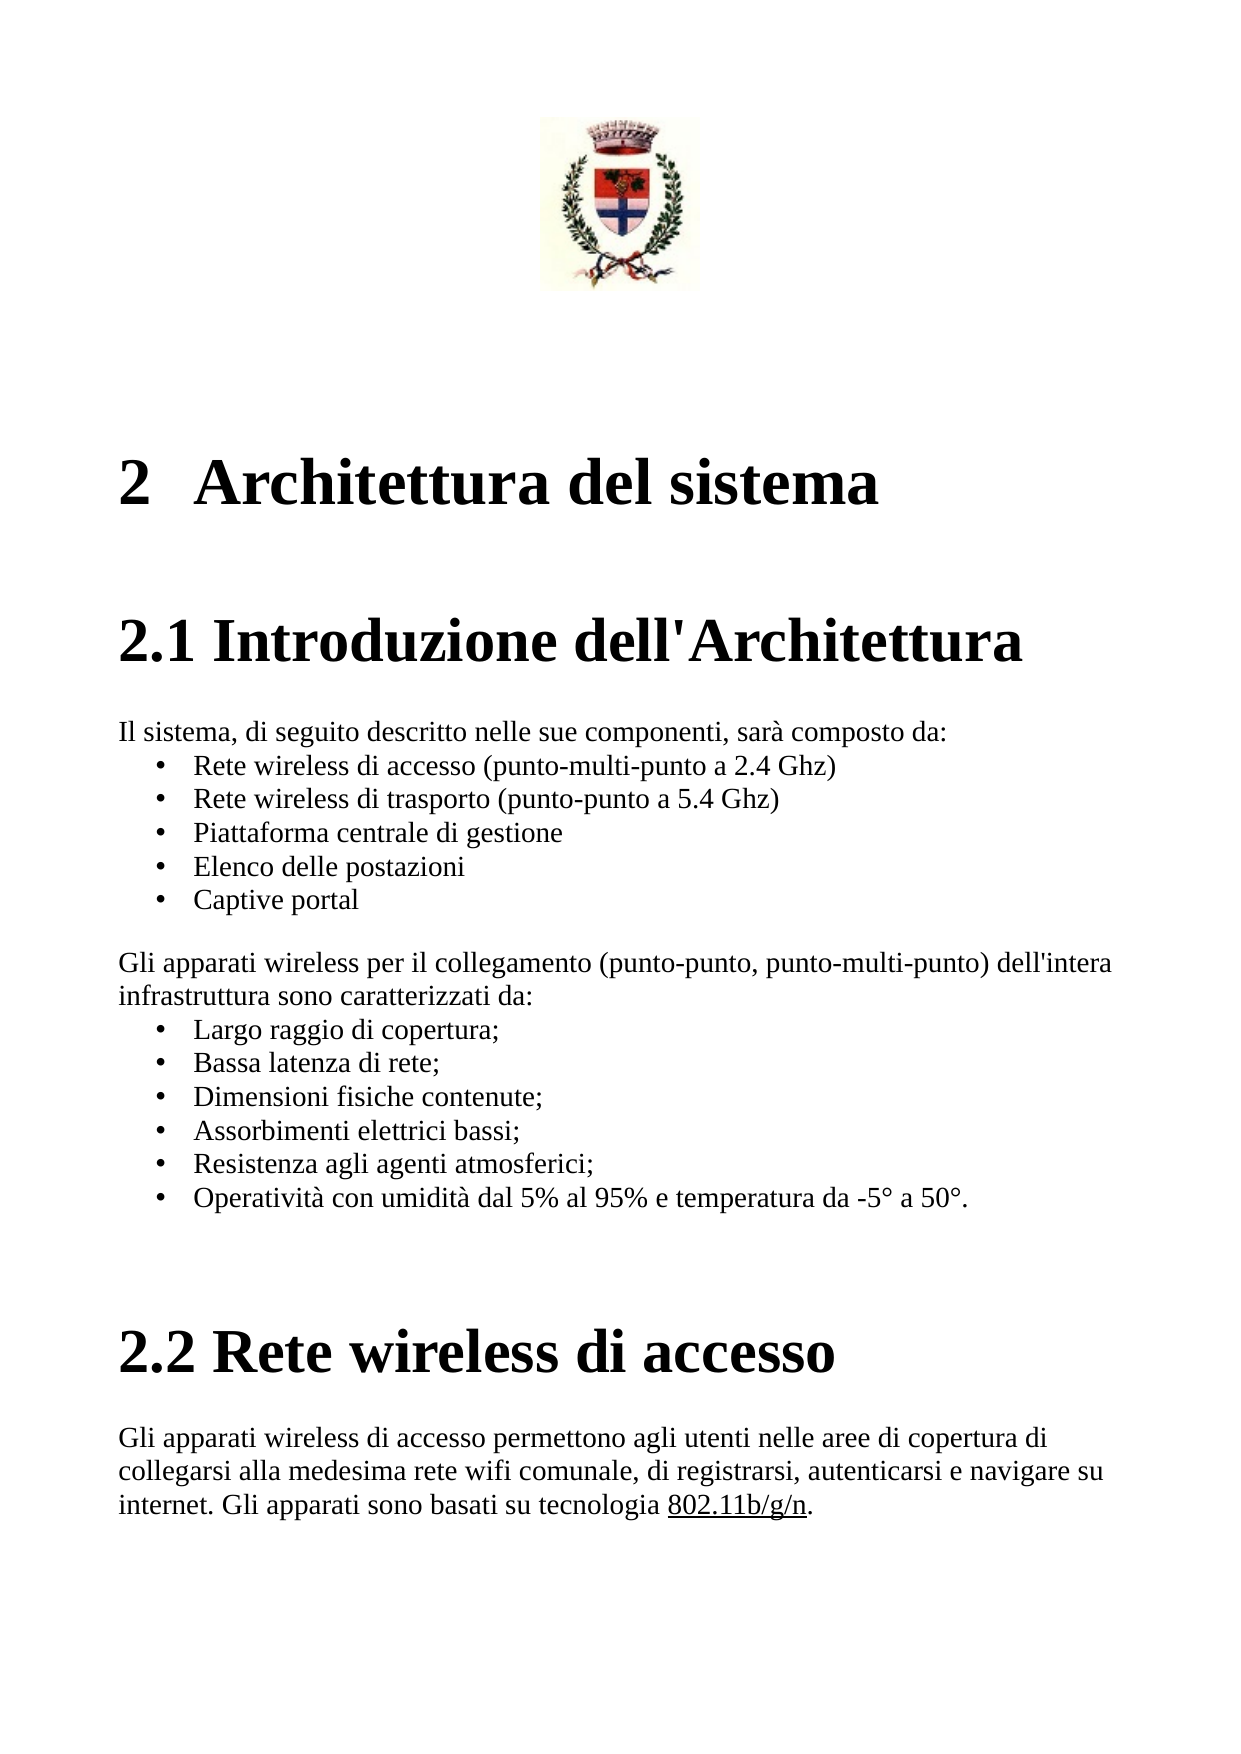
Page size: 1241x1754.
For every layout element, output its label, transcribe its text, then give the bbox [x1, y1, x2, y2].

picture [540, 117, 700, 291]
list Rete wireless di trasporto (punto-punto a 5.4 Ghz) [156, 781, 1122, 815]
list Bassa latenza di rete; [156, 1046, 1122, 1079]
text 2 Architettura del sistema [118, 442, 1122, 519]
list Dimensioni fisiche contenute; [156, 1079, 1122, 1113]
text 2.1 Introduzione dell'Architettura [118, 603, 1122, 675]
list Resistenza agli agenti atmosferici; [156, 1146, 1122, 1180]
list Largo raggio di copertura; [156, 1012, 1122, 1046]
list Elenco delle postazioni [156, 849, 1122, 882]
list Piattaforma centrale di gestione [156, 815, 1122, 849]
text Il sistema, di seguito descritto nelle sue componenti, sarà composto da: [118, 714, 1122, 748]
list Operatività con umidità dal 5% al 95% e temperatura da -5° a 50°. [156, 1180, 1122, 1214]
text 2.2 Rete wireless di accesso [118, 1314, 1122, 1386]
list Captive portal [156, 882, 1122, 916]
text Gli apparati wireless di accesso permettono agli utenti nelle aree di copertura di collegarsi alla medesima rete wifi comunale, di registrarsi, autenticarsi e navigare su internet. Gli apparati sono basati su tecnologia 802.11b/g/n. [118, 1420, 1122, 1521]
list Rete wireless di accesso (punto-multi-punto a 2.4 Ghz) [156, 748, 1122, 781]
list Assorbimenti elettrici bassi; [156, 1113, 1122, 1146]
list Gli apparati wireless per il collegamento (punto-punto, punto-multi-punto) dell'intera infrastruttura sono caratterizzati da: [81, 945, 1122, 1012]
